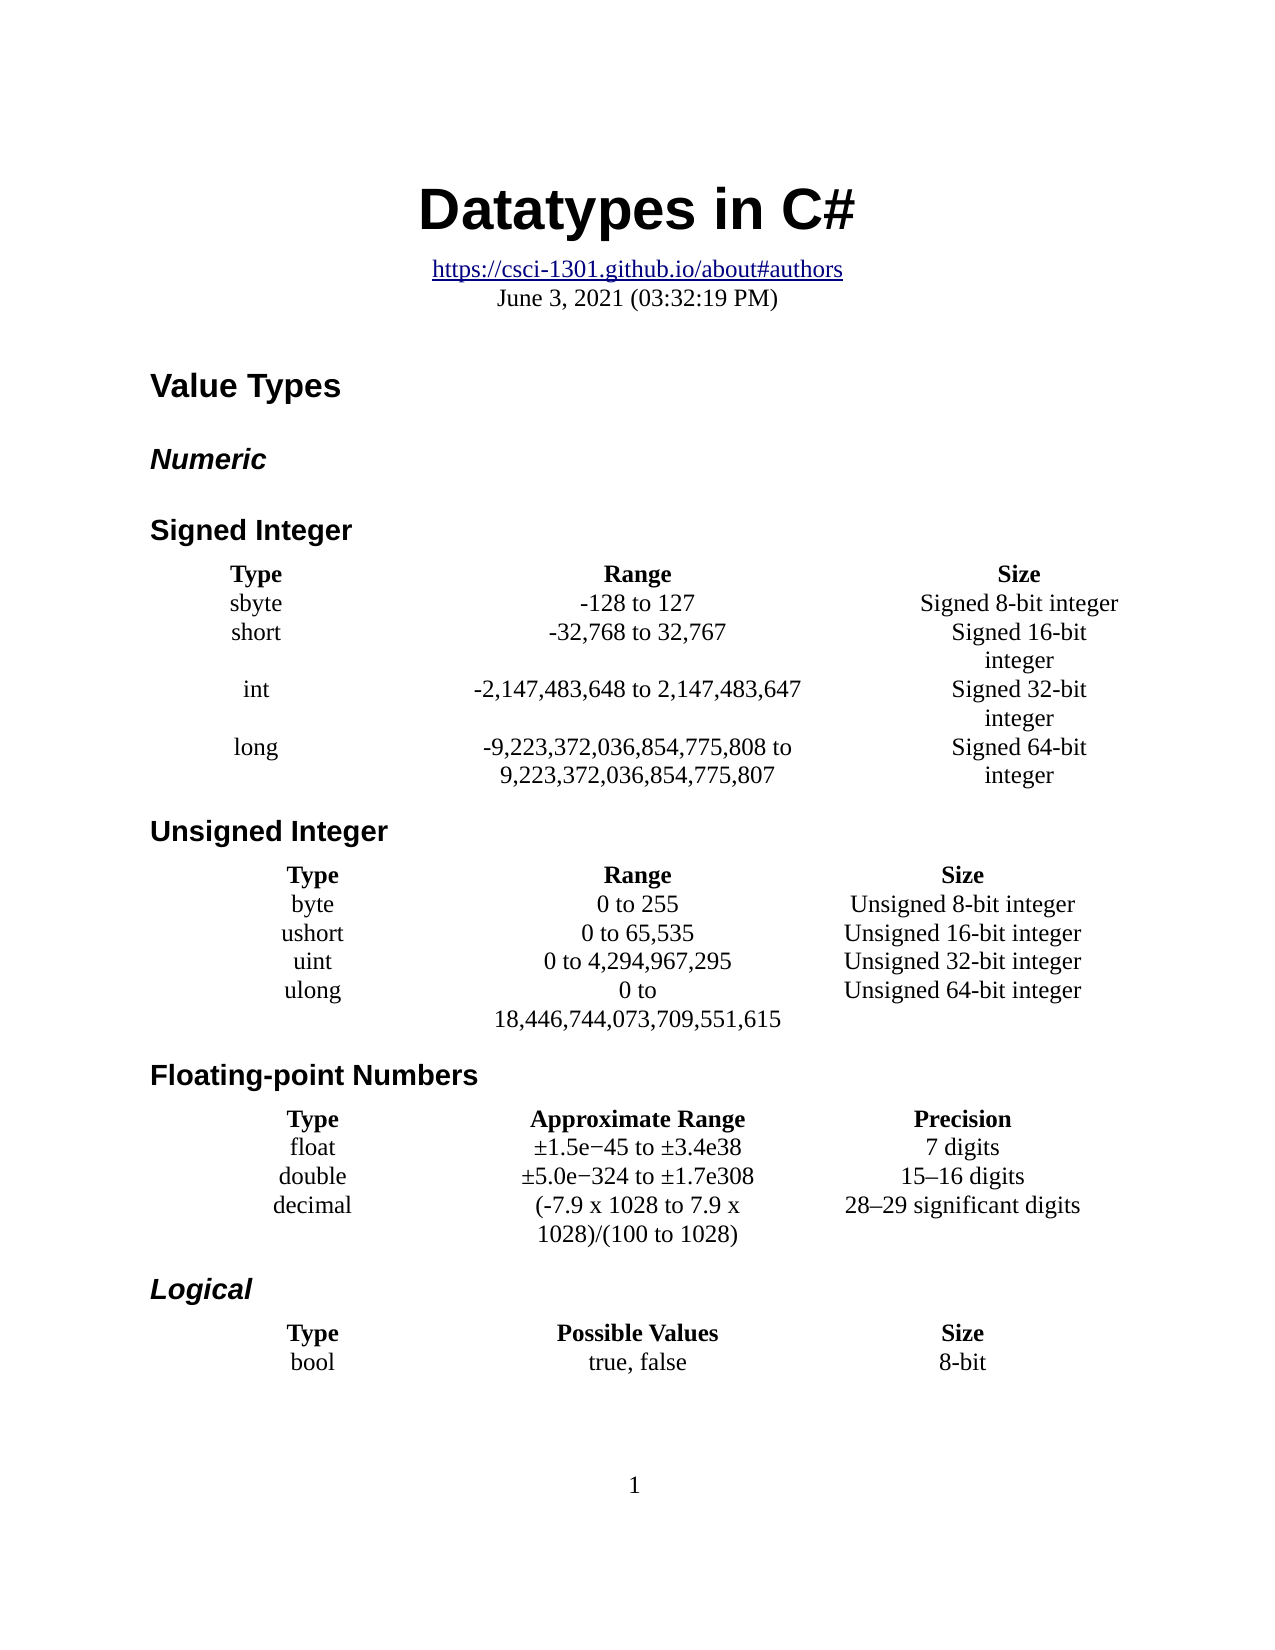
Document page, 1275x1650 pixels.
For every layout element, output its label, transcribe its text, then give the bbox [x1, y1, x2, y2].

table_header Range [475, 860, 800, 889]
table_cell ±5.0e−324 to ±1.7e308 [475, 1161, 800, 1190]
table_cell 8-bit [800, 1347, 1125, 1376]
subtitle Signed Integer [150, 513, 1125, 547]
table_cell true, false [475, 1347, 800, 1376]
table_cell float [150, 1133, 475, 1161]
table_cell uint [150, 946, 475, 975]
title Datatypes in C# [150, 175, 1125, 242]
table_cell Signed 32-bit integer [913, 674, 1125, 732]
table_cell int [150, 674, 362, 732]
table_cell Signed 8-bit integer [913, 588, 1125, 617]
table_header Range [362, 559, 913, 588]
table_header Type [150, 1104, 475, 1132]
table_cell short [150, 617, 362, 674]
table_cell 28–29 significant digits [800, 1190, 1125, 1247]
table_cell -2,147,483,648 to 2,147,483,647 [362, 674, 913, 732]
table_cell Signed 16-bit integer [913, 617, 1125, 674]
subtitle Floating-point Numbers [150, 1058, 1125, 1091]
table_cell 0 to 255 [475, 889, 800, 918]
table_cell Signed 64-bit integer [913, 732, 1125, 789]
table_cell bool [150, 1347, 475, 1376]
table_cell -9,223,372,036,854,775,808 to 9,223,372,036,854,775,807 [362, 732, 913, 789]
subtitle Value Types [150, 366, 1125, 404]
table_cell -128 to 127 [362, 588, 913, 617]
table_header Size [913, 559, 1125, 588]
table_cell Unsigned 64-bit integer [800, 975, 1125, 1033]
table_cell byte [150, 889, 475, 918]
table_header Possible Values [475, 1319, 800, 1347]
subtitle Logical [150, 1272, 1125, 1306]
table_cell Unsigned 32-bit integer [800, 946, 1125, 975]
table_header Precision [800, 1104, 1125, 1132]
text https://csci-1301.github.io/about#authors [150, 254, 1125, 283]
table_header Size [800, 1319, 1125, 1347]
table_cell ushort [150, 918, 475, 946]
table_cell 0 to 4,294,967,295 [475, 946, 800, 975]
table_header Size [800, 860, 1125, 889]
table_cell Unsigned 8-bit integer [800, 889, 1125, 918]
text June 3, 2021 (03:32:19 PM) [150, 283, 1125, 312]
table_cell ulong [150, 975, 475, 1033]
table_cell -32,768 to 32,767 [362, 617, 913, 674]
table_cell double [150, 1161, 475, 1190]
table_header Type [150, 559, 362, 588]
table_cell decimal [150, 1190, 475, 1247]
table_header Approximate Range [475, 1104, 800, 1132]
table_cell 0 to 18,446,744,073,709,551,615 [475, 975, 800, 1033]
subtitle Numeric [150, 442, 1125, 476]
subtitle Unsigned Integer [150, 814, 1125, 848]
table_cell (-7.9 x 1028 to 7.9 x 1028)/(100 to 1028) [475, 1190, 800, 1247]
table_header Type [150, 1319, 475, 1347]
table_cell 0 to 65,535 [475, 918, 800, 946]
table_cell long [150, 732, 362, 789]
table_cell 7 digits [800, 1133, 1125, 1161]
table_cell 15–16 digits [800, 1161, 1125, 1190]
table_cell Unsigned 16-bit integer [800, 918, 1125, 946]
table_header Type [150, 860, 475, 889]
table_cell ±1.5e−45 to ±3.4e38 [475, 1133, 800, 1161]
table_cell sbyte [150, 588, 362, 617]
